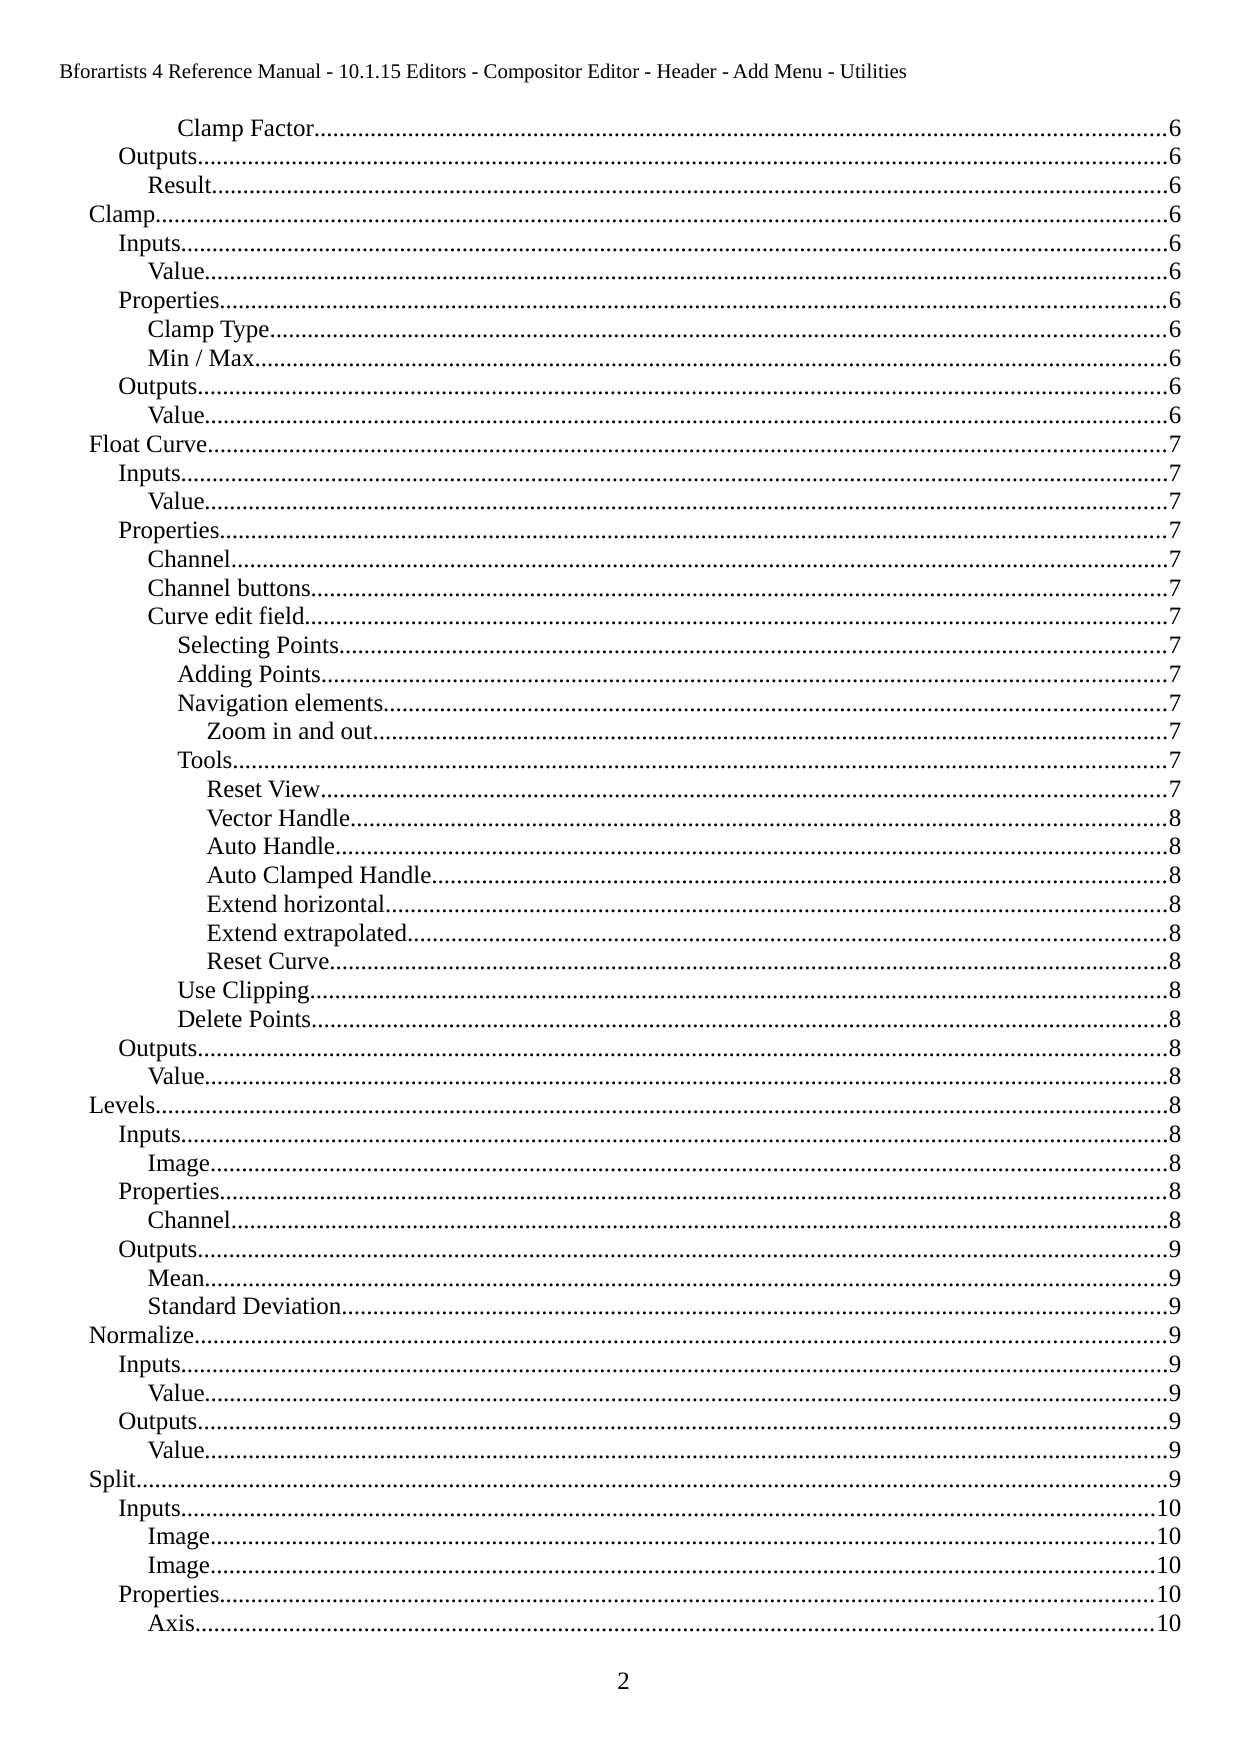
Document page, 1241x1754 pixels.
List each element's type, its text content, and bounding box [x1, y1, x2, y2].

text Clamp Factor 6 [177, 113, 1181, 141]
text Inputs 6 [118, 228, 1181, 256]
text Properties 7 [118, 515, 1181, 544]
text Value 7 [147, 486, 1181, 515]
text Outputs 9 [118, 1406, 1181, 1435]
text Delete Points 8 [177, 1004, 1181, 1033]
text Image 10 [147, 1550, 1181, 1579]
text Channel buttons 7 [147, 573, 1181, 601]
text Extend extrapolated 8 [206, 918, 1181, 946]
text Split 9 [88, 1464, 1181, 1493]
text Auto Handle 8 [206, 831, 1181, 860]
text Image 8 [147, 1148, 1181, 1176]
text Tools 7 [177, 745, 1181, 774]
text Value 9 [147, 1378, 1181, 1406]
text Vector Handle 8 [206, 803, 1181, 831]
text Curve edit field 7 [147, 601, 1181, 630]
text Result 6 [147, 170, 1181, 199]
text Channel 8 [147, 1205, 1181, 1234]
text Normalize 9 [88, 1320, 1181, 1349]
text Channel 7 [147, 544, 1181, 573]
text Use Clipping 8 [177, 975, 1181, 1004]
text Inputs 7 [118, 458, 1181, 486]
text Outputs 9 [118, 1234, 1181, 1263]
text Inputs 8 [118, 1119, 1181, 1148]
text Outputs 8 [118, 1033, 1181, 1061]
text Outputs 6 [118, 371, 1181, 400]
text Reset View 7 [206, 774, 1181, 803]
text Properties 10 [118, 1579, 1181, 1608]
text Value 8 [147, 1061, 1181, 1090]
text Image 10 [147, 1521, 1181, 1550]
text Auto Clamped Handle 8 [206, 860, 1181, 889]
text Clamp Type 6 [147, 314, 1181, 343]
text Adding Points 7 [177, 659, 1181, 688]
text Outputs 6 [118, 141, 1181, 170]
text Properties 6 [118, 285, 1181, 314]
text Extend horizontal 8 [206, 889, 1181, 918]
text Value 6 [147, 256, 1181, 285]
text Properties 8 [118, 1176, 1181, 1205]
text Levels 8 [88, 1090, 1181, 1119]
text Inputs 10 [118, 1493, 1181, 1521]
text Axis 10 [147, 1608, 1181, 1636]
text Standard Deviation 9 [147, 1291, 1181, 1320]
text Reset Curve 8 [206, 946, 1181, 975]
text Zoom in and out 7 [206, 716, 1181, 745]
text Value 9 [147, 1435, 1181, 1464]
text Selecting Points 7 [177, 630, 1181, 659]
text Float Curve 7 [88, 429, 1181, 458]
text Value 6 [147, 400, 1181, 429]
text Min / Max 6 [147, 343, 1181, 371]
text Inputs 9 [118, 1349, 1181, 1378]
text Mean 9 [147, 1263, 1181, 1291]
text Clamp 6 [88, 199, 1181, 228]
text Navigation elements 7 [177, 688, 1181, 716]
